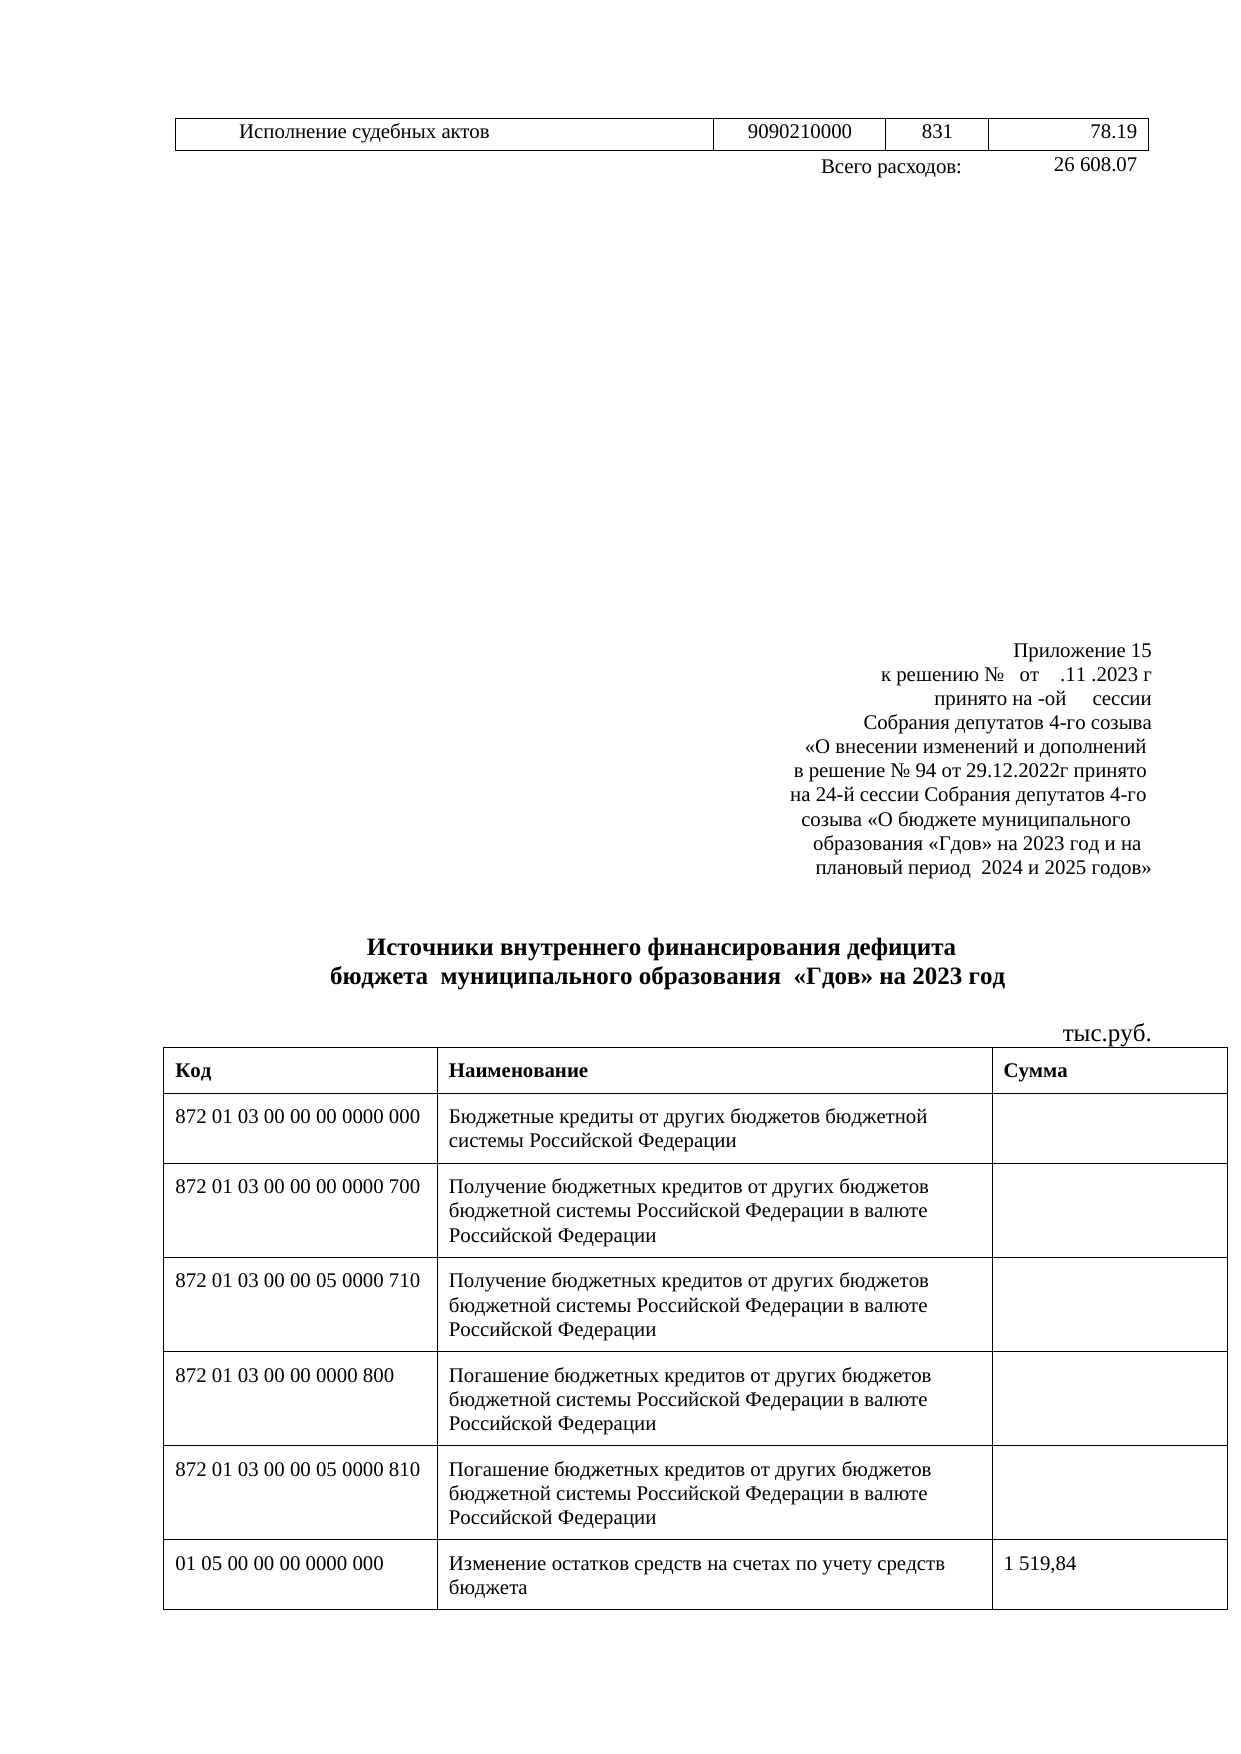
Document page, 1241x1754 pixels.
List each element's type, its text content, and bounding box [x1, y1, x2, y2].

table_header Сумма [993, 1048, 1227, 1093]
table_cell 831 [886, 119, 988, 150]
table_header Наименование [438, 1048, 992, 1093]
text созыва «О бюджете муниципального [177, 806, 1152, 831]
text Приложение 15 [177, 638, 1152, 662]
table_cell [993, 1446, 1227, 1539]
text Собрания депутатов 4-го созыва [177, 710, 1152, 734]
table_cell 872 01 03 00 00 00 0000 700 [164, 1164, 437, 1257]
text к решению № от .11 .2023 г [177, 662, 1152, 686]
table_cell Погашение бюджетных кредитов от других бюджетов бюджетной системы Российской Федерации в валюте Российской Федерации [438, 1446, 992, 1539]
table_cell 01 05 00 00 00 0000 000 [164, 1540, 437, 1609]
table_cell [993, 1352, 1227, 1445]
text принято на -ой сессии [177, 686, 1152, 710]
table_cell Исполнение судебных актов [176, 119, 713, 150]
table_cell Изменение остатков средств на счетах по учету средств бюджета [438, 1540, 992, 1609]
text образования «Гдов» на 2023 год и на [177, 831, 1152, 854]
table_cell [993, 1094, 1227, 1163]
table_cell Бюджетные кредиты от других бюджетов бюджетной системы Российской Федерации [438, 1094, 992, 1163]
table_cell [993, 1164, 1227, 1257]
table_cell 9090210000 [714, 119, 885, 150]
table_cell [993, 1258, 1227, 1351]
table_cell Погашение бюджетных кредитов от других бюджетов бюджетной системы Российской Федерации в валюте Российской Федерации [438, 1352, 992, 1445]
text бюджета муниципального образования «Гдов» на 2023 год [177, 961, 1152, 989]
table_cell Получение бюджетных кредитов от других бюджетов бюджетной системы Российской Федерации в валюте Российской Федерации [438, 1258, 992, 1351]
table_cell 26 608.07 [989, 151, 1148, 178]
table_cell Всего расходов: [176, 151, 989, 178]
table_cell Получение бюджетных кредитов от других бюджетов бюджетной системы Российской Федерации в валюте Российской Федерации [438, 1164, 992, 1257]
text «О внесении изменений и дополнений [177, 734, 1152, 758]
text на 24-й сессии Собрания депутатов 4-го [177, 782, 1152, 806]
table_header Код [164, 1048, 437, 1093]
table_cell 872 01 03 00 00 0000 800 [164, 1352, 437, 1445]
text в решение № 94 от 29.12.2022г принято [177, 758, 1152, 782]
table_cell 872 01 03 00 00 05 0000 710 [164, 1258, 437, 1351]
table_cell 872 01 03 00 00 05 0000 810 [164, 1446, 437, 1539]
table_cell 78.19 [989, 119, 1148, 150]
text тыс.руб. [177, 1018, 1152, 1047]
text плановый период 2024 и 2025 годов» [177, 854, 1152, 879]
text Источники внутреннего финансирования дефицита [177, 932, 1152, 961]
table_cell 872 01 03 00 00 00 0000 000 [164, 1094, 437, 1163]
table_cell 1 519,84 [993, 1540, 1227, 1609]
